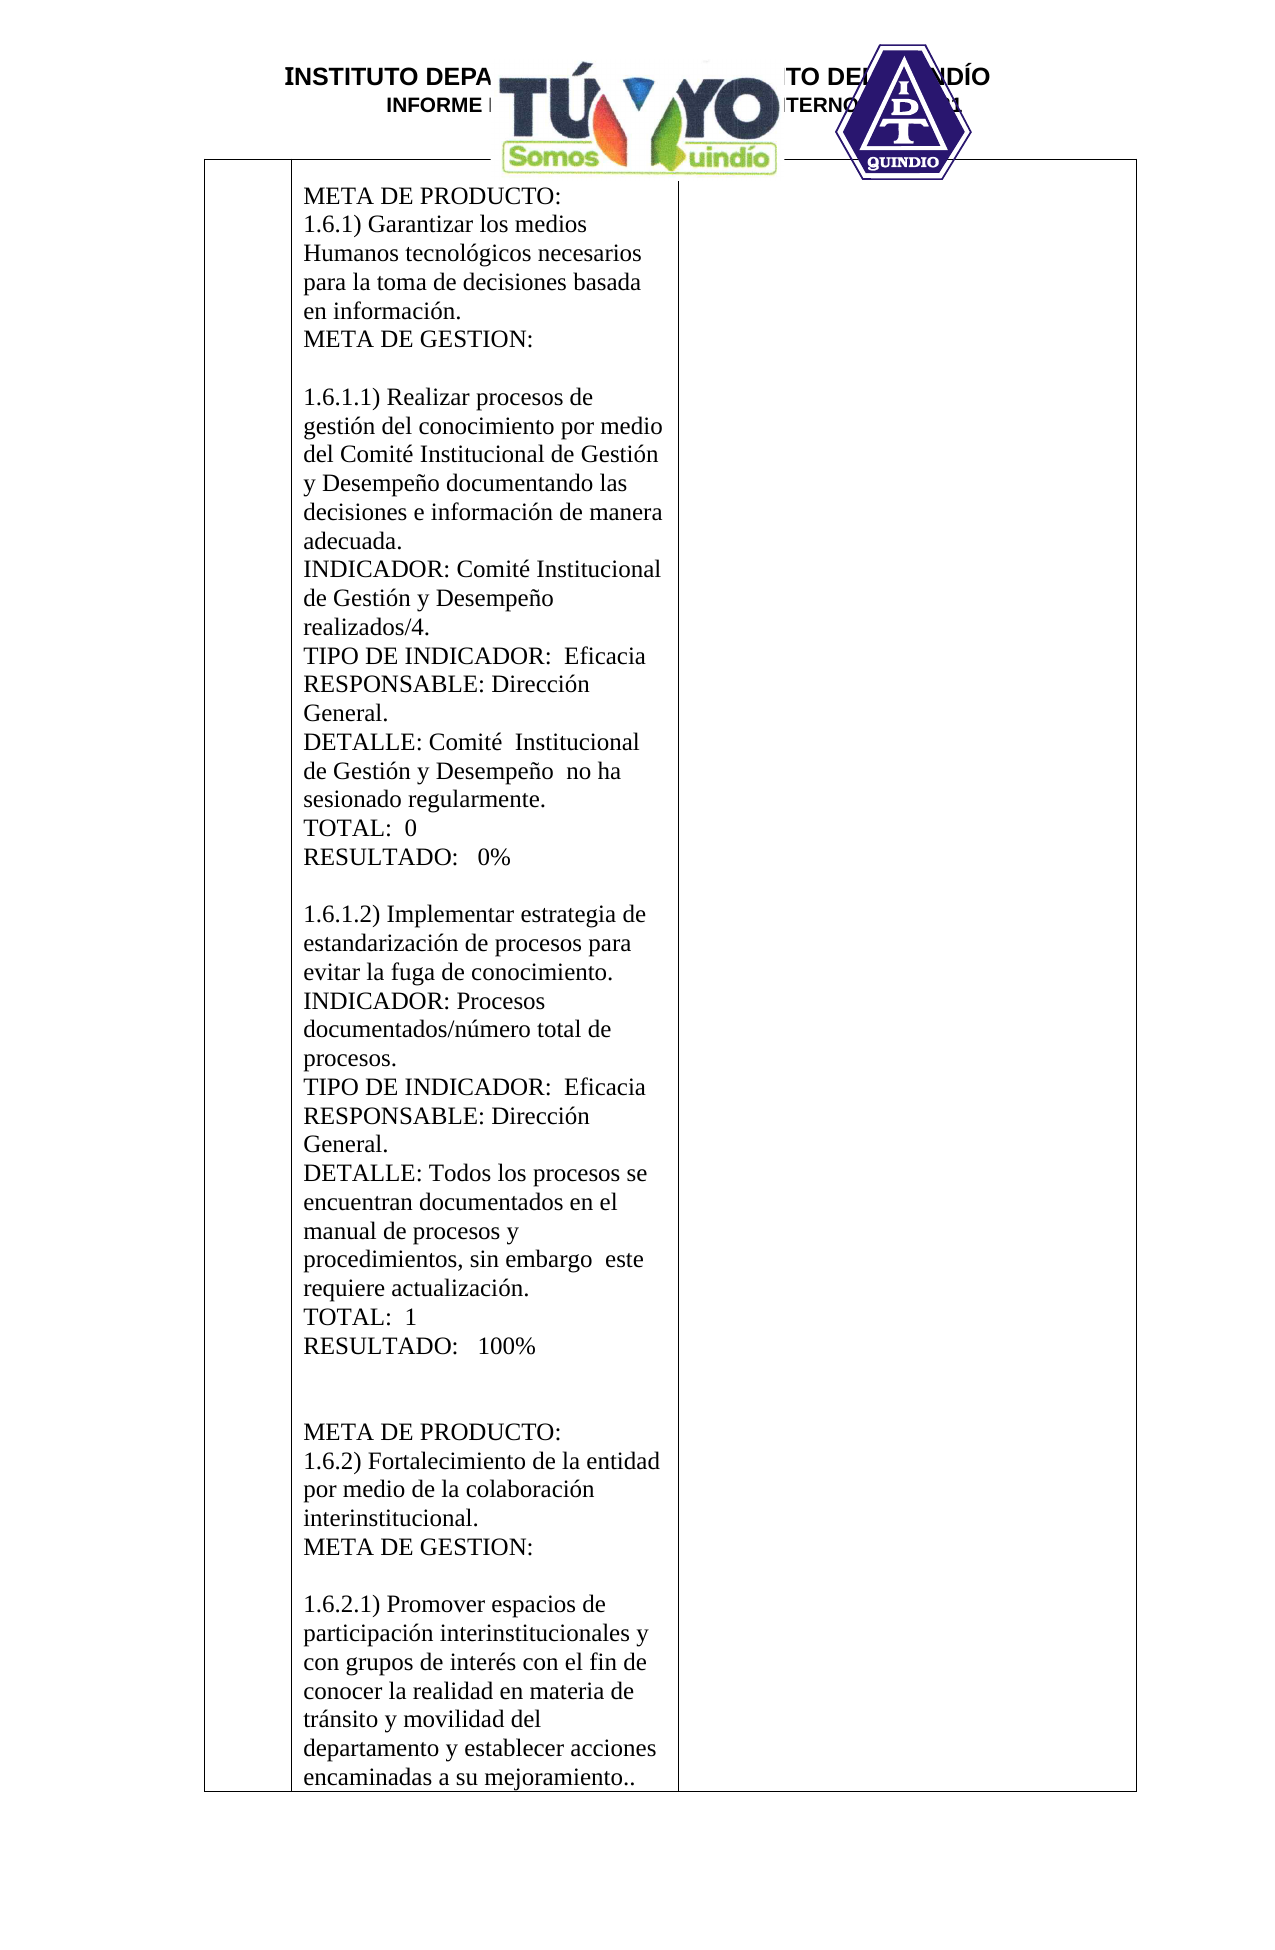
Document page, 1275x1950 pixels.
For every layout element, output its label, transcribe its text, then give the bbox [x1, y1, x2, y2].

table_cell [679, 160, 1136, 1791]
table_cell META DE PRODUCTO: 1.6.1) Garantizar los medios Humanos tecnológicos necesarios para la toma de decisiones basada en información. META DE GESTION: 1.6.1.1) Realizar procesos de gestión del conocimiento por medio del Comité Institucional de Gestión y Desempeño documentando las decisiones e información de manera adecuada. INDICADOR: Comité Institucional de Gestión y Desempeño realizados/4. TIPO DE INDICADOR: Eficacia RESPONSABLE: Dirección General. DETALLE: Comité Institucional de Gestión y Desempeño no ha sesionado regularmente. TOTAL: 0 RESULTADO: 0% 1.6.1.2) Implementar estrategia de estandarización de procesos para evitar la fuga de conocimiento. INDICADOR: Procesos documentados/número total de procesos. TIPO DE INDICADOR: Eficacia RESPONSABLE: Dirección General. DETALLE: Todos los procesos se encuentran documentados en el manual de procesos y procedimientos, sin embargo este requiere actualización. TOTAL: 1 RESULTADO: 100% META DE PRODUCTO: 1.6.2) Fortalecimiento de la entidad por medio de la colaboración interinstitucional. META DE GESTION: 1.6.2.1) Promover espacios de participación interinstitucionales y con grupos de interés con el fin de conocer la realidad en materia de tránsito y movilidad del departamento y establecer acciones encaminadas a su mejoramiento.. [292, 160, 678, 1791]
table_cell [205, 160, 291, 1791]
